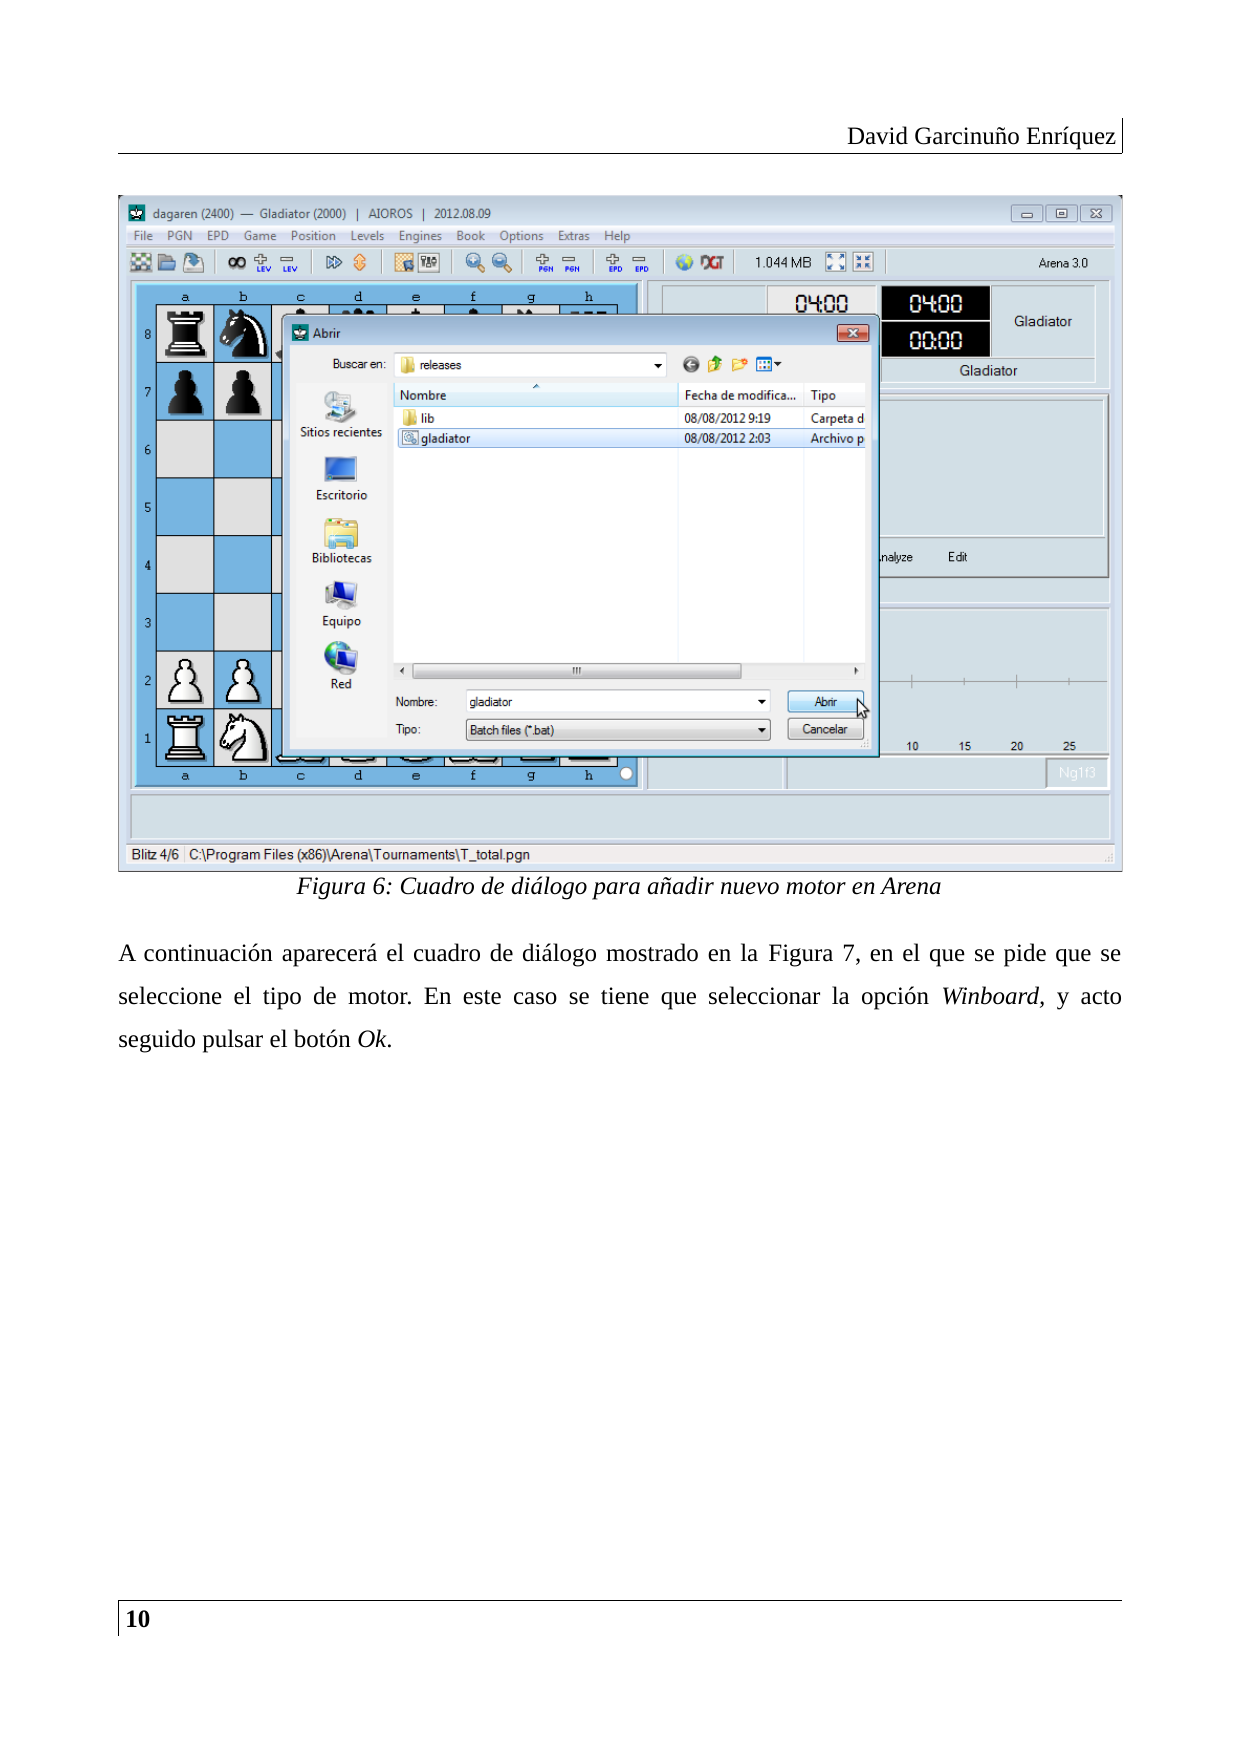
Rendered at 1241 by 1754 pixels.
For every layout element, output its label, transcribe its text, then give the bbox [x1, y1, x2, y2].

text Figura 6: Cuadro de diálogo para añadir nuevo motor en Arena [118, 872, 1122, 900]
text [118, 182, 1122, 195]
text A continuación aparecerá el cuadro de diálogo mostrado en la Figura 7, en el que se pide que se seleccione el tipo de motor. En este caso se tiene que seleccionar la opción Winboard, y acto seguido pulsar el botón Ok. [118, 900, 1122, 1053]
picture [118, 195, 1123, 872]
